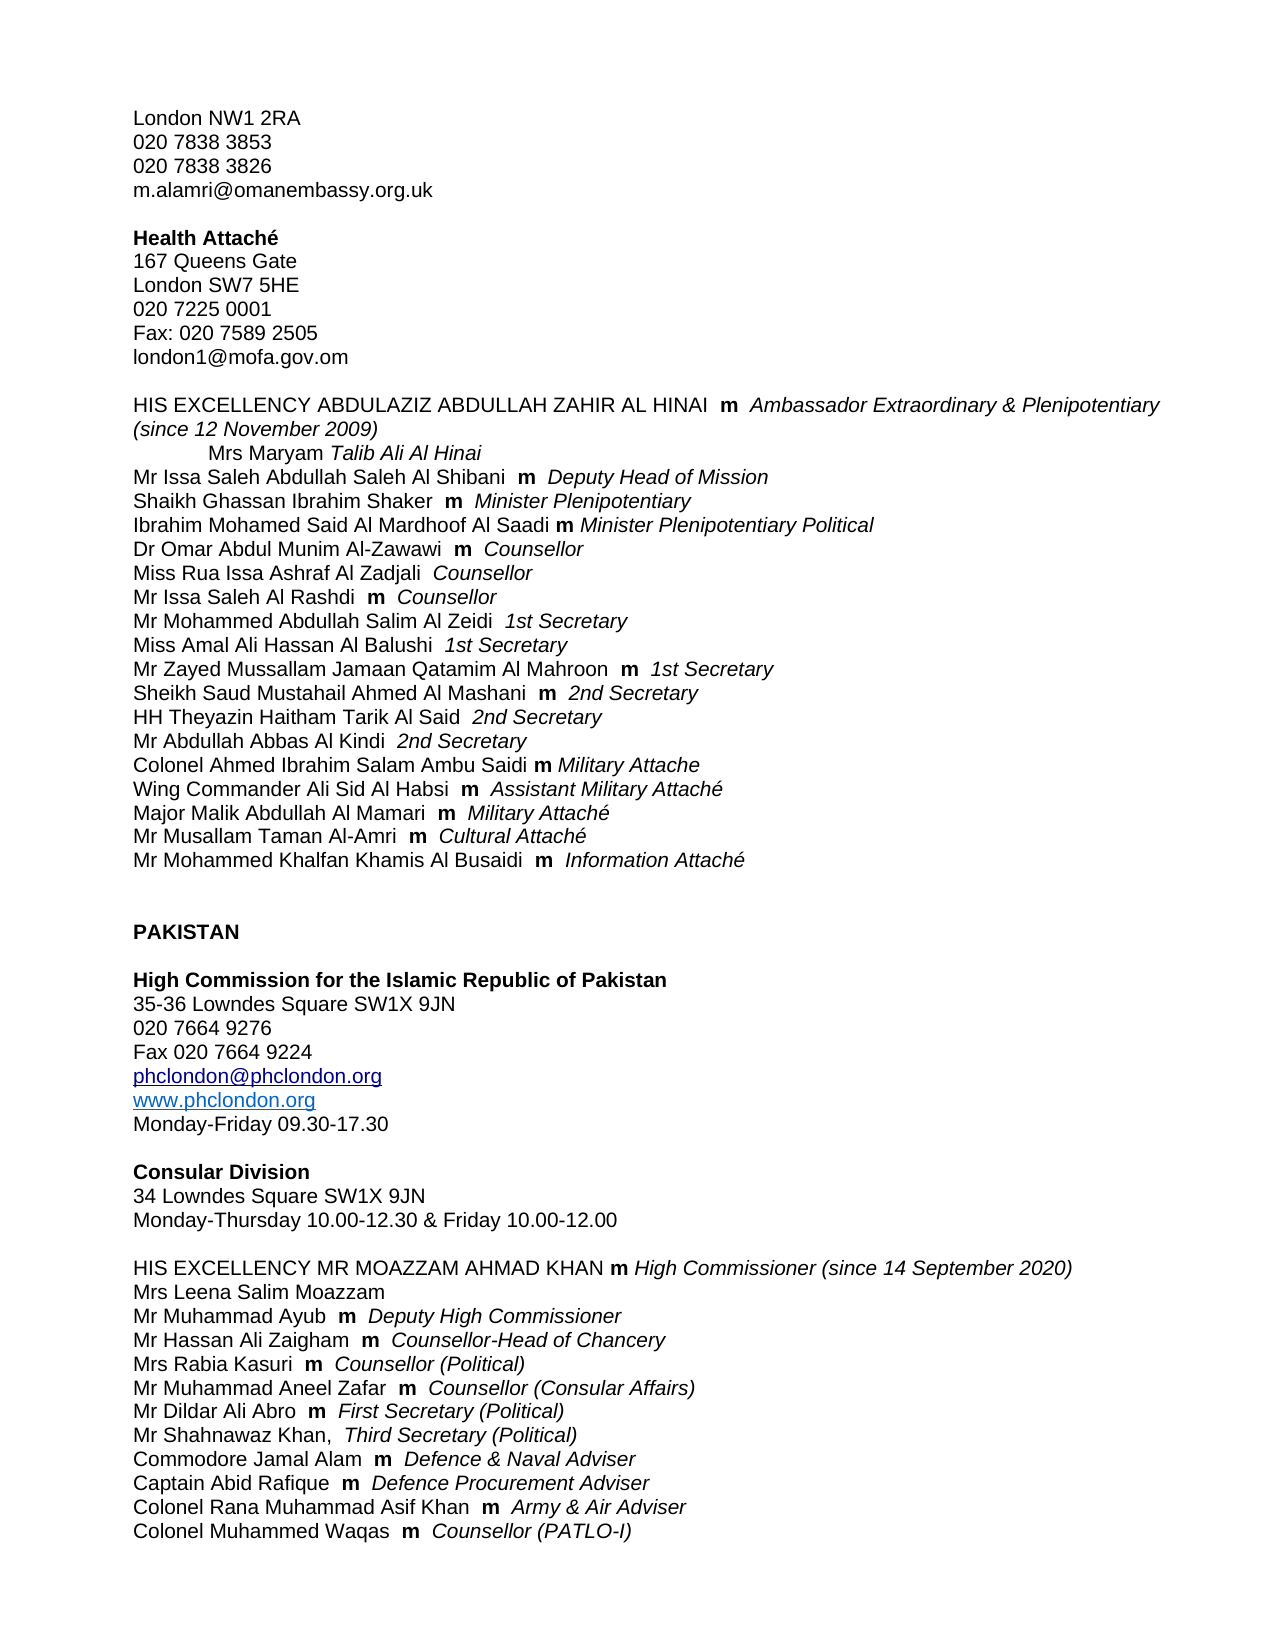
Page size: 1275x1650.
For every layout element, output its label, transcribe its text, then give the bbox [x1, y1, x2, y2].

text Sheikh Saud Mustahail Ahmed Al Mashani m 2nd Secretary [133, 681, 1181, 704]
text Colonel Ahmed Ibrahim Salam Ambu Saidi m Military Attache [133, 752, 1181, 776]
text Fax: 020 7589 2505 [133, 321, 1181, 345]
text Colonel Rana Muhammad Asif Khan m Army & Air Adviser [133, 1495, 1181, 1519]
text Fax 020 7664 9224 [133, 1040, 1181, 1064]
text Mr Zayed Mussallam Jamaan Qatamim Al Mahroon m 1st Secretary [133, 657, 1181, 681]
text Miss Amal Ali Hassan Al Balushi 1st Secretary [133, 633, 1181, 657]
text Mr Muhammad Aneel Zafar m Counsellor (Consular Affairs) [133, 1375, 1181, 1399]
text Major Malik Abdullah Al Mamari m Military Attaché [133, 800, 1181, 824]
text Captain Abid Rafique m Defence Procurement Adviser [133, 1471, 1181, 1495]
text London SW7 5HE [133, 273, 1181, 297]
text Mr Mohammed Khalfan Khamis Al Busaidi m Information Attaché [133, 848, 1181, 872]
text 34 Lowndes Square SW1X 9JN [133, 1184, 1181, 1208]
text HIS EXCELLENCY ABDULAZIZ ABDULLAH ZAHIR AL HINAI m Ambassador Extraordinary & Plenipotentiary (since 12 November 2009) [133, 393, 1181, 441]
text London NW1 2RA [133, 106, 1181, 129]
text Health Attaché [133, 225, 1181, 249]
text Mr Issa Saleh Al Rashdi m Counsellor [133, 585, 1181, 609]
text Miss Rua Issa Ashraf Al Zadjali Counsellor [133, 561, 1181, 585]
text HH Theyazin Haitham Tarik Al Said 2nd Secretary [133, 704, 1181, 728]
text Mr Musallam Taman Al-Amri m Cultural Attaché [133, 824, 1181, 848]
text Dr Omar Abdul Munim Al-Zawawi m Counsellor [133, 537, 1181, 561]
text 35-36 Lowndes Square SW1X 9JN [133, 992, 1181, 1016]
text Ibrahim Mohamed Said Al Mardhoof Al Saadi m Minister Plenipotentiary Political [133, 513, 1181, 537]
text 020 7664 9276 [133, 1016, 1181, 1040]
text Mrs Rabia Kasuri m Counsellor (Political) [133, 1351, 1181, 1375]
text Mr Issa Saleh Abdullah Saleh Al Shibani m Deputy Head of Mission [133, 465, 1181, 489]
text Monday-Friday 09.30-17.30 [133, 1112, 1181, 1136]
text PAKISTAN [133, 920, 1181, 944]
text phclondon@phclondon.org [133, 1064, 1181, 1088]
text Mr Abdullah Abbas Al Kindi 2nd Secretary [133, 728, 1181, 752]
text Mr Hassan Ali Zaigham m Counsellor-Head of Chancery [133, 1327, 1181, 1351]
text Monday-Thursday 10.00-12.30 & Friday 10.00-12.00 [133, 1208, 1181, 1232]
text 020 7838 3853 [133, 129, 1181, 153]
text 020 7838 3826 [133, 153, 1181, 177]
text Colonel Muhammed Waqas m Counsellor (PATLO-I) [133, 1519, 1181, 1543]
text Mrs Leena Salim Moazzam [133, 1279, 1181, 1303]
text HIS EXCELLENCY MR MOAZZAM AHMAD KHAN m High Commissioner (since 14 September 2020) [133, 1256, 1181, 1279]
text Mr Muhammad Ayub m Deputy High Commissioner [133, 1303, 1181, 1327]
text Mr Shahnawaz Khan, Third Secretary (Political) [133, 1423, 1181, 1447]
text Mr Dildar Ali Abro m First Secretary (Political) [133, 1399, 1181, 1423]
text High Commission for the Islamic Republic of Pakistan [133, 968, 1181, 992]
text Wing Commander Ali Sid Al Habsi m Assistant Military Attaché [133, 776, 1181, 800]
text Commodore Jamal Alam m Defence & Naval Adviser [133, 1447, 1181, 1471]
text london1@mofa.gov.om [133, 345, 1181, 369]
text 020 7225 0001 [133, 297, 1181, 321]
text Mrs Maryam Talib Ali Al Hinai [133, 441, 1181, 465]
text 167 Queens Gate [133, 249, 1181, 273]
text Consular Division [133, 1160, 1181, 1184]
text m.alamri@omanembassy.org.uk [133, 177, 1181, 201]
text Shaikh Ghassan Ibrahim Shaker m Minister Plenipotentiary [133, 489, 1181, 513]
text Mr Mohammed Abdullah Salim Al Zeidi 1st Secretary [133, 609, 1181, 633]
text www.phclondon.org [133, 1088, 1181, 1112]
